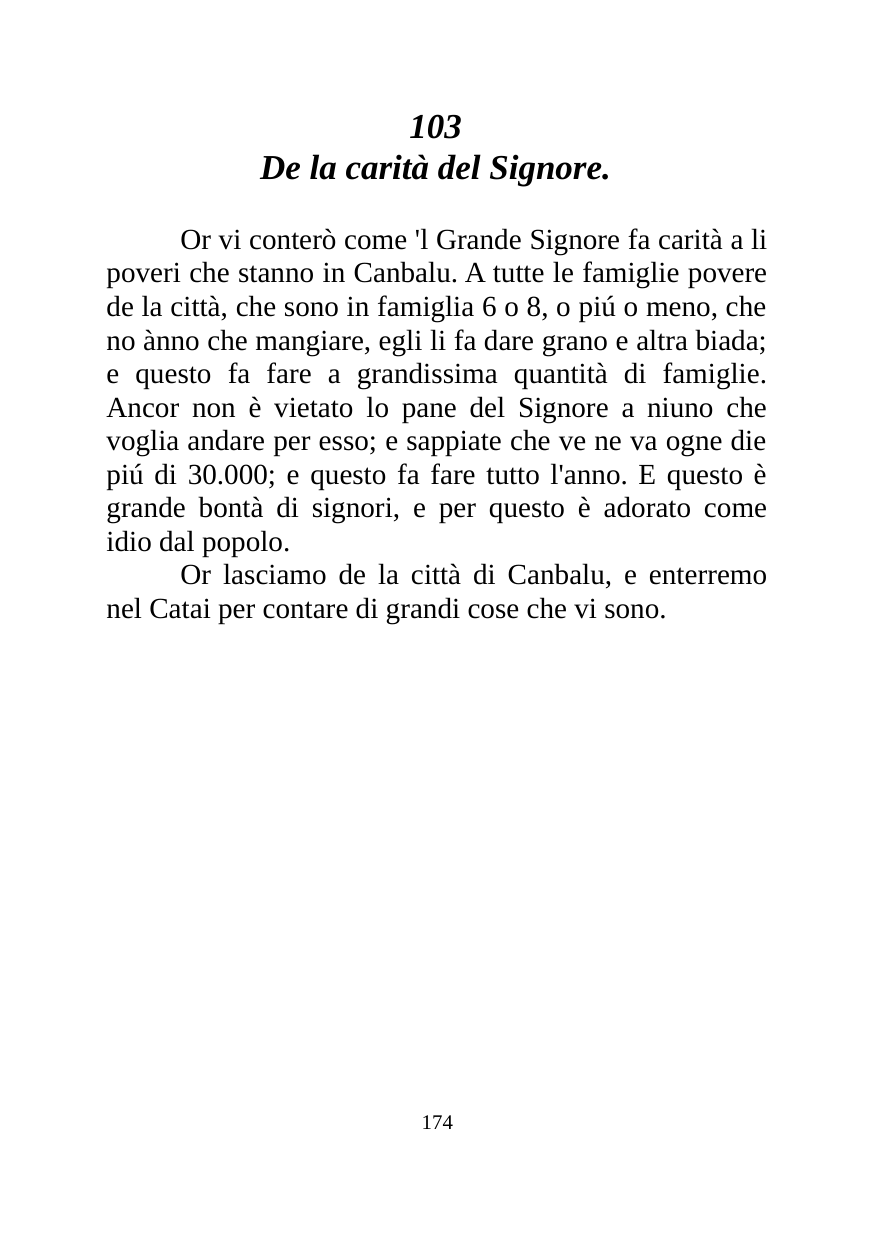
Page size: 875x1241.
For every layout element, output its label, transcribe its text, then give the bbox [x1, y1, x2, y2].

text Or vi conterò come 'l Grande Signore fa carità a li poveri che stanno in Canbalu. A tutte le famiglie povere de la città, che sono in famiglia 6 o 8, o piú o meno, che no ànno che mangiare, egli li fa dare grano e altra biada; e questo fa fare a grandissima quantità di famiglie. Ancor non è vietato lo pane del Signore a niuno che voglia andare per esso; e sappiate che ve ne va ogne die piú di 30.000; e questo fa fare tutto l'anno. E questo è grande bontà di signori, e per questo è adorato come idio dal popolo. [106, 222, 768, 557]
text Or lasciamo de la città di Canbalu, e enterremo nel Catai per contare di grandi cose che vi sono. [106, 557, 768, 624]
subtitle 103 De la carità del Signore. [106, 106, 768, 187]
